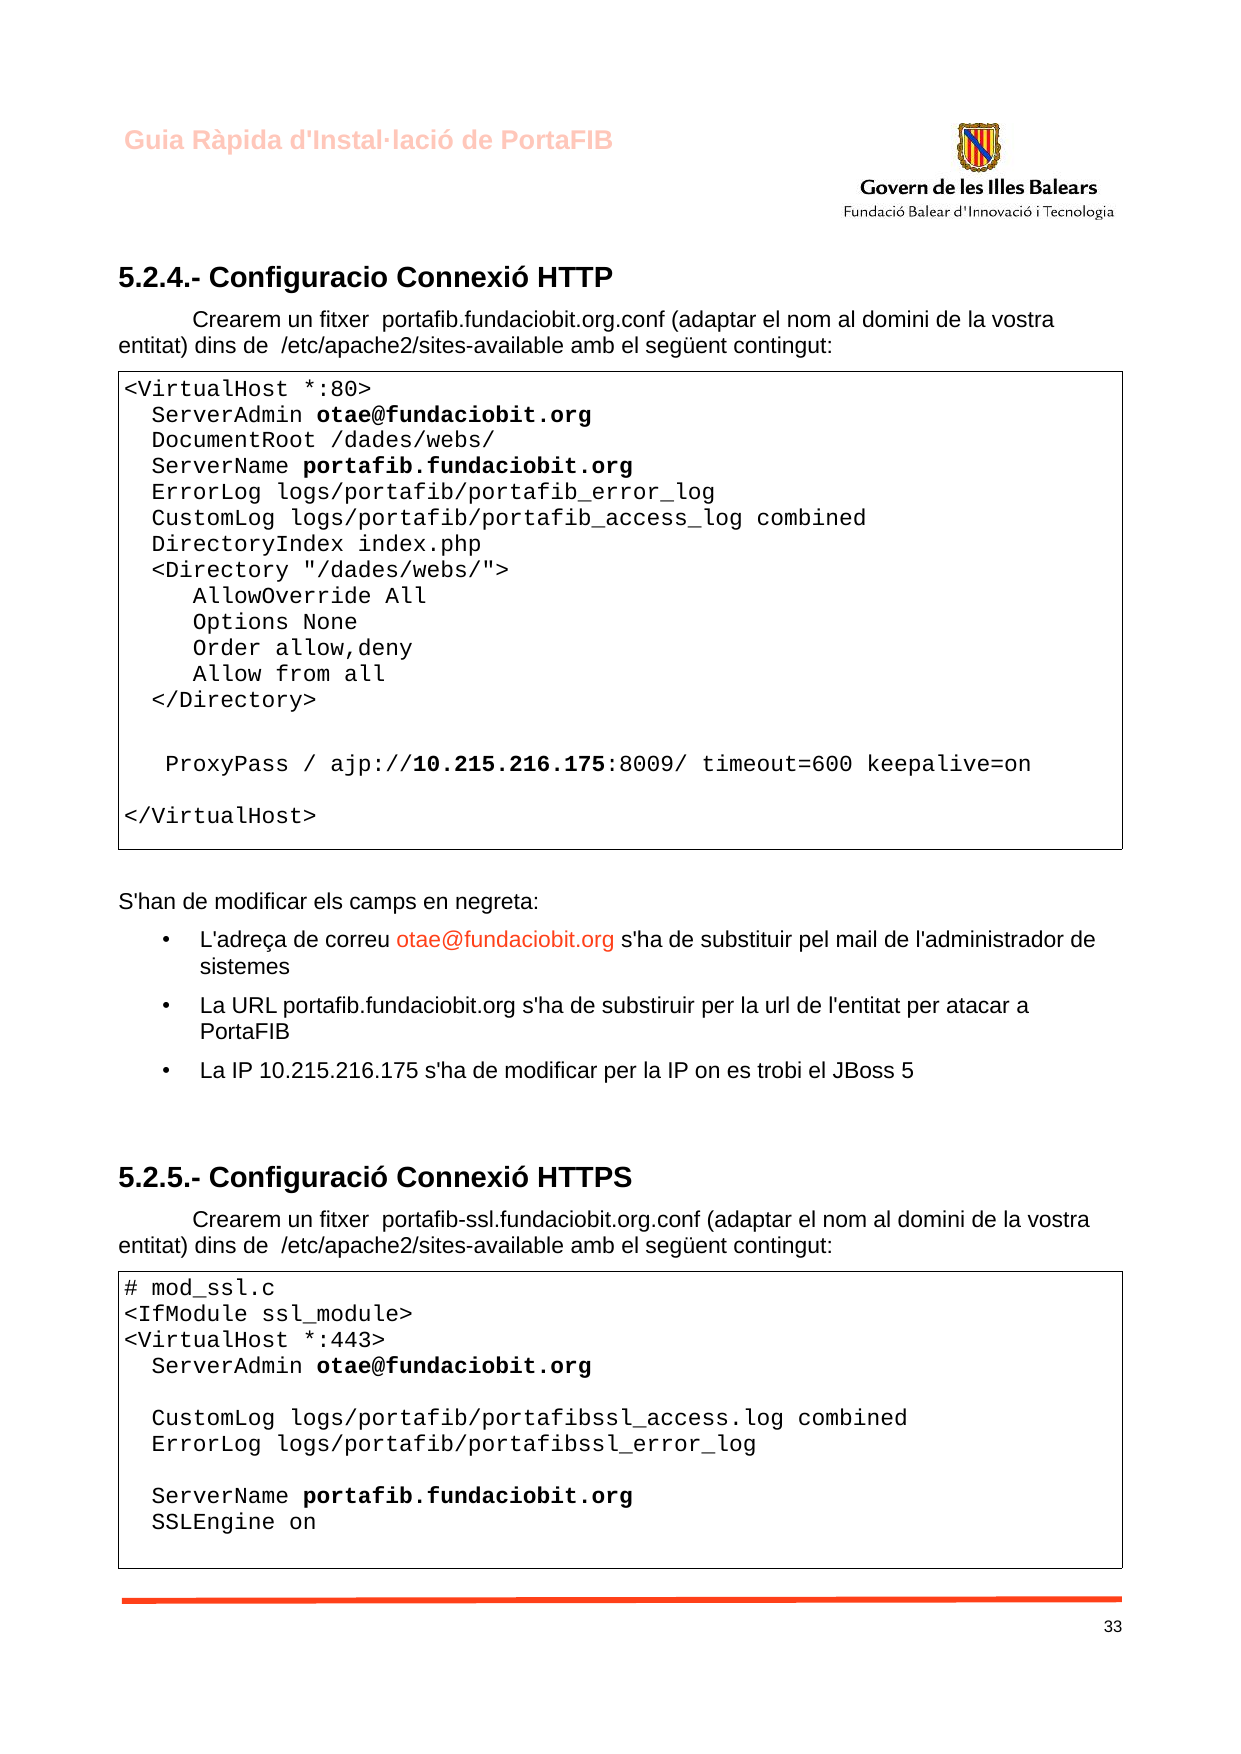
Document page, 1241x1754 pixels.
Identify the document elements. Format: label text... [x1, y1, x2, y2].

subtitle Configuracio Connexió HTTP [118, 260, 1122, 293]
table_header # mod_ssl.c <IfModule ssl_module> <VirtualHost *:443> ServerAdmin otae@fundaciobit.org CustomLog logs/portafib/portafibssl_access.log combined ErrorLog logs/portafib/portafibssl_error_log ServerName portafib.fundaciobit.org SSLEngine on [119, 1272, 1122, 1568]
list L'adreça de correu otae@fundaciobit.org s'ha de substituir pel mail de l'administrador de sistemes [162, 926, 1122, 979]
table_header <VirtualHost *:80> ServerAdmin otae@fundaciobit.org DocumentRoot /dades/webs/ ServerName portafib.fundaciobit.org ErrorLog logs/portafib/portafib_error_log CustomLog logs/portafib/portafib_access_log combined DirectoryIndex index.php <Directory "/dades/webs/"> AllowOverride All Options None Order allow,deny Allow from all </Directory> ProxyPass / ajp://10.215.216.175:8009/ timeout=600 keepalive=on </VirtualHost> [119, 372, 1122, 849]
text Crearem un fitxer portafib-ssl.fundaciobit.org.conf (adaptar el nom al domini de la vostra entitat) dins de /etc/apache2/sites-available amb el següent contingut: [118, 1206, 1122, 1258]
picture [840, 123, 1117, 220]
list La IP 10.215.216.175 s'ha de modificar per la IP on es trobi el JBoss 5 [162, 1057, 1122, 1083]
list La URL portafib.fundaciobit.org s'ha de substiruir per la url de l'entitat per atacar a PortaFIB [162, 992, 1122, 1044]
subtitle Configuració Connexió HTTPS [118, 1159, 1122, 1193]
text Crearem un fitxer portafib.fundaciobit.org.conf (adaptar el nom al domini de la vostra entitat) dins de /etc/apache2/sites-available amb el següent contingut: [118, 306, 1122, 359]
text S'han de modificar els camps en negreta: [118, 888, 1122, 914]
